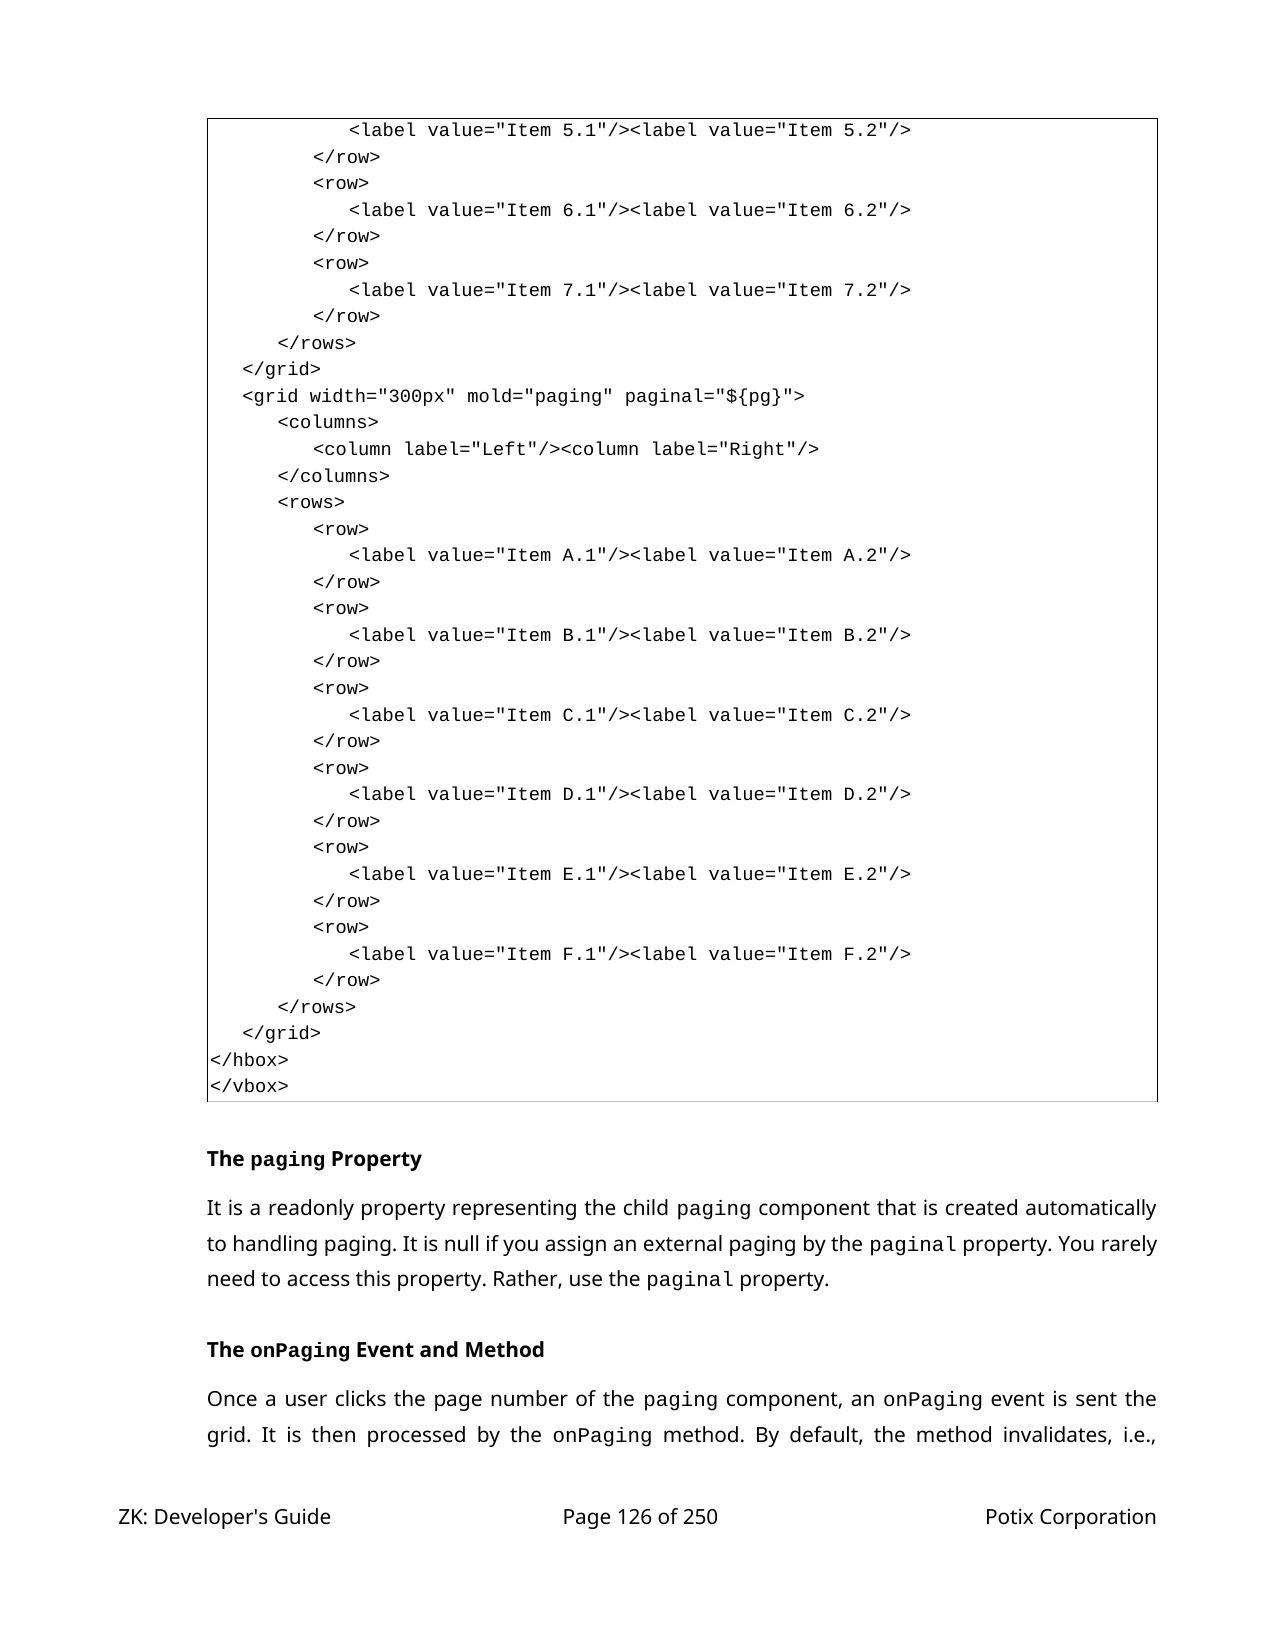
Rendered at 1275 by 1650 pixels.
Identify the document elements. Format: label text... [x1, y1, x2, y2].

subtitle The onPaging Event and Method [207, 1335, 1157, 1364]
text It is a readonly property representing the child paging component that is created automatically to handling paging. It is null if you assign an external paging by the paginal property. You rarely need to access this property. Rather, use the paginal property. [207, 1193, 1157, 1293]
text <label value="Item 5.1"/><label value="Item 5.2"/> </row> <row> <label value="Item 6.1"/><label value="Item 6.2"/> </row> <row> <label value="Item 7.1"/><label value="Item 7.2"/> </row> </rows> </grid> <grid width="300px" mold="paging" paginal="${pg}"> <columns> <column label="Left"/><column label="Right"/> </columns> <rows> <row> <label value="Item A.1"/><label value="Item A.2"/> </row> <row> <label value="Item B.1"/><label value="Item B.2"/> </row> <row> <label value="Item C.1"/><label value="Item C.2"/> </row> <row> <label value="Item D.1"/><label value="Item D.2"/> </row> <row> <label value="Item E.1"/><label value="Item E.2"/> </row> <row> <label value="Item F.1"/><label value="Item F.2"/> </row> </rows> </grid> </hbox> </vbox> [208, 119, 1157, 1101]
text Once a user clicks the page number of the paging component, an onPaging event is sent the grid. It is then processed by the onPaging method. By default, the method invalidates, i.e., [207, 1384, 1157, 1449]
subtitle The paging Property [207, 1144, 1157, 1173]
